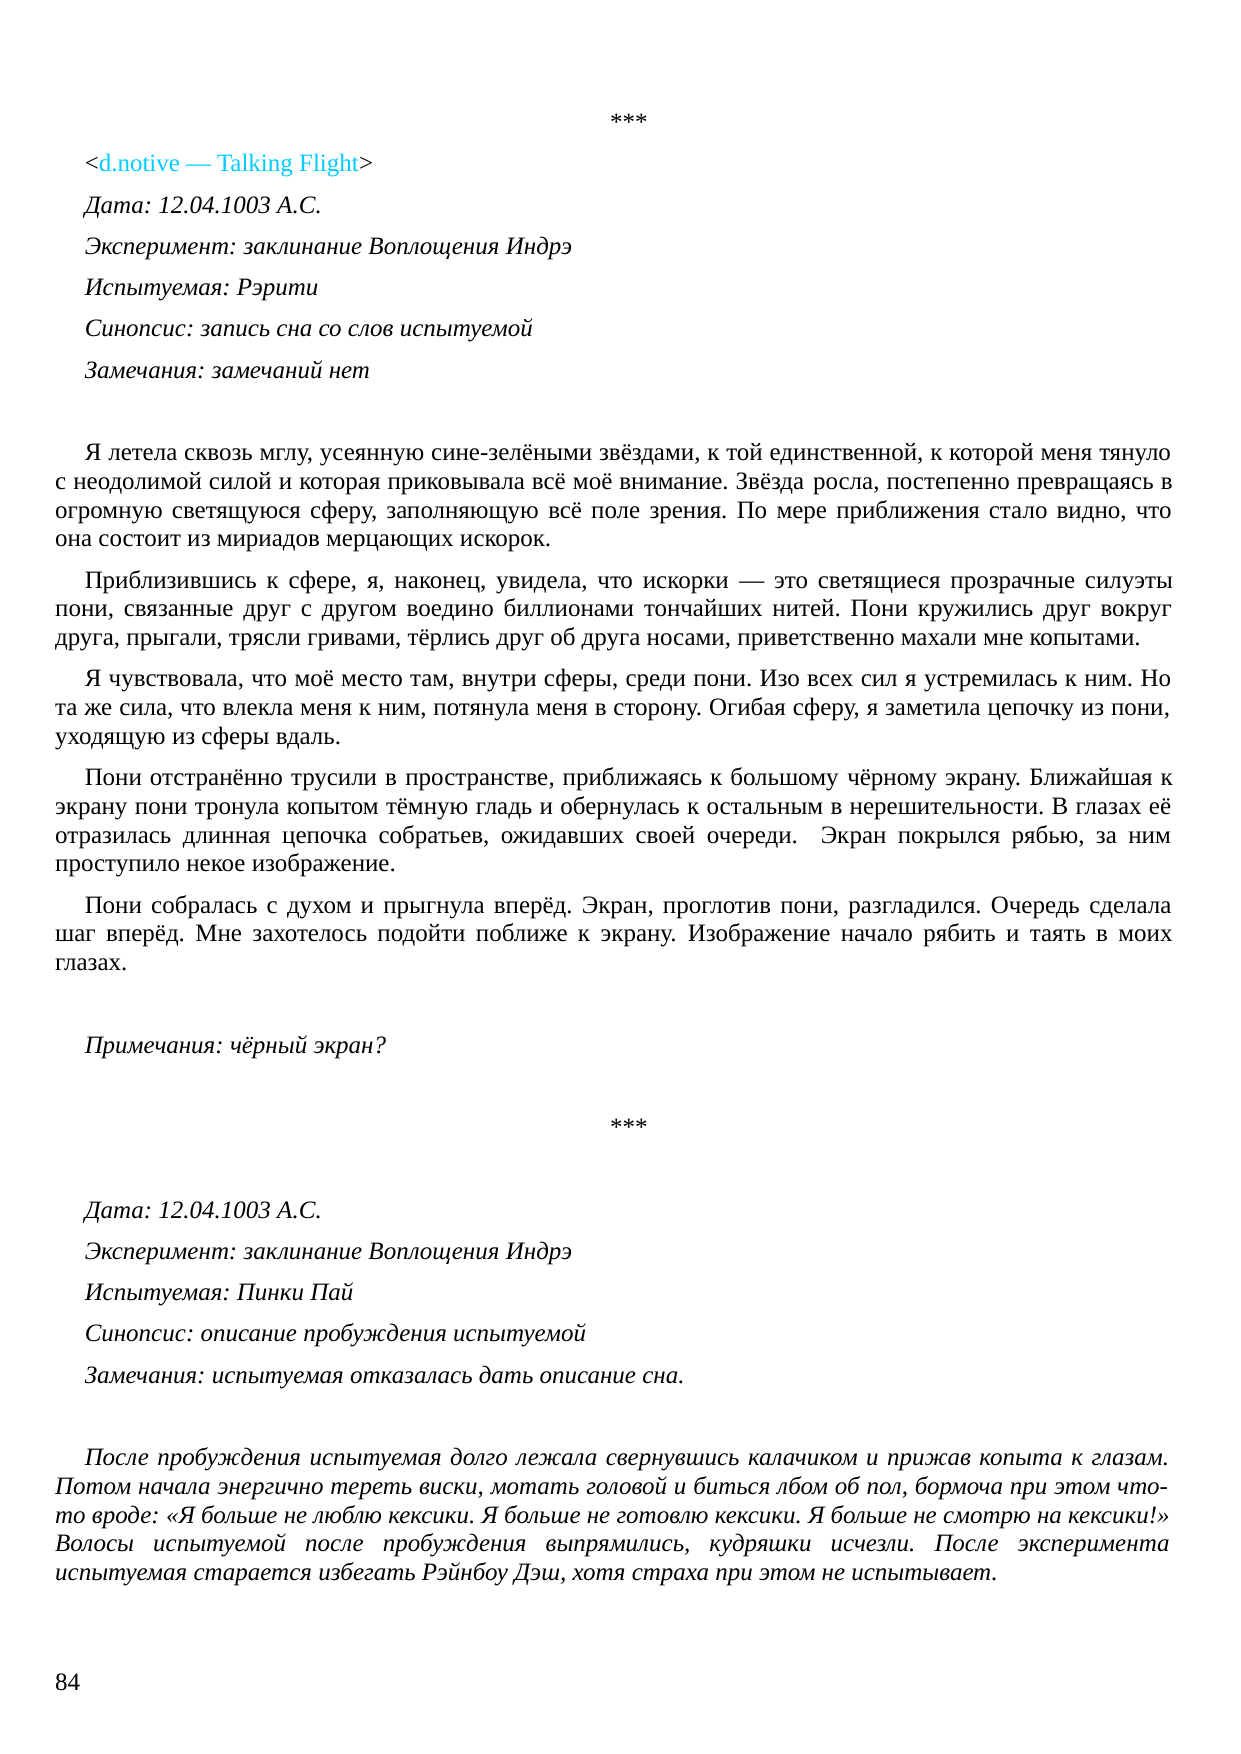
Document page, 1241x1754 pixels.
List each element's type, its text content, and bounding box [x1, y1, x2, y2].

text Синопсис: описание пробуждения испытуемой [55, 1318, 1173, 1347]
text Замечания: замечаний нет [55, 355, 1173, 383]
text Замечания: испытуемая отказалась дать описание сна. [55, 1360, 1173, 1388]
text Испытуемая: Рэрити [55, 272, 1173, 301]
text Я летела сквозь мглу, усеянную сине-зелёными звёздами, к той единственной, к которой меня тянуло с неодолимой силой и которая приковывала всё моё внимание. Звёзда росла, постепенно превращаясь в огромную светящуюся сферу, заполняющую всё поле зрения. По мере приближения стало видно, что она состоит из мириадов мерцающих искорок. [55, 437, 1173, 552]
text Дата: 12.04.1003 А.С. [55, 190, 1173, 218]
text Пони отстранённо трусили в пространстве, приближаясь к большому чёрному экрану. Ближайшая к экрану пони тронула копытом тёмную гладь и обернулась к остальным в нерешительности. В глазах её отразилась длинная цепочка собратьев, ожидавших своей очереди. Экран покрылся рябью, за ним проступило некое изображение. [55, 762, 1173, 877]
text <d.notive — Talking Flight> [55, 148, 1173, 177]
text Синопсис: запись сна со слов испытуемой [55, 313, 1173, 342]
text Я чувствовала, что моё место там, внутри сферы, среди пони. Изо всех сил я устремилась к ним. Но та же сила, что влекла меня к ним, потянула меня в сторону. Огибая сферу, я заметила цепочку из пони, уходящую из сферы вдаль. [55, 663, 1173, 750]
text Примечания: чёрный экран? [55, 1030, 1173, 1058]
text *** [55, 107, 1173, 136]
text Дата: 12.04.1003 А.С. [55, 1195, 1173, 1223]
text Эксперимент: заклинание Воплощения Индрэ [55, 231, 1173, 260]
text *** [55, 1112, 1173, 1141]
text После пробуждения испытуемая долго лежала свернувшись калачиком и прижав копыта к глазам. Потом начала энергично тереть виски, мотать головой и биться лбом об пол, бормоча при этом что-то вроде: «Я больше не люблю кексики. Я больше не готовлю кексики. Я больше не смотрю на кексики!» Волосы испытуемой после пробуждения выпрямились, кудряшки исчезли. После эксперимента испытуемая старается избегать Рэйнбоу Дэш, хотя страха при этом не испытывает. [55, 1442, 1173, 1586]
text Испытуемая: Пинки Пай [55, 1277, 1173, 1306]
text Эксперимент: заклинание Воплощения Индрэ [55, 1236, 1173, 1265]
text Приблизившись к сфере, я, наконец, увидела, что искорки — это светящиеся прозрачные силуэты пони, связанные друг с другом воедино биллионами тончайших нитей. Пони кружились друг вокруг друга, прыгали, трясли гривами, тёрлись друг об друга носами, приветственно махали мне копытами. [55, 565, 1173, 651]
text Пони собралась с духом и прыгнула вперёд. Экран, проглотив пони, разгладился. Очередь сделала шаг вперёд. Мне захотелось подойти поближе к экрану. Изображение начало рябить и таять в моих глазах. [55, 890, 1173, 976]
